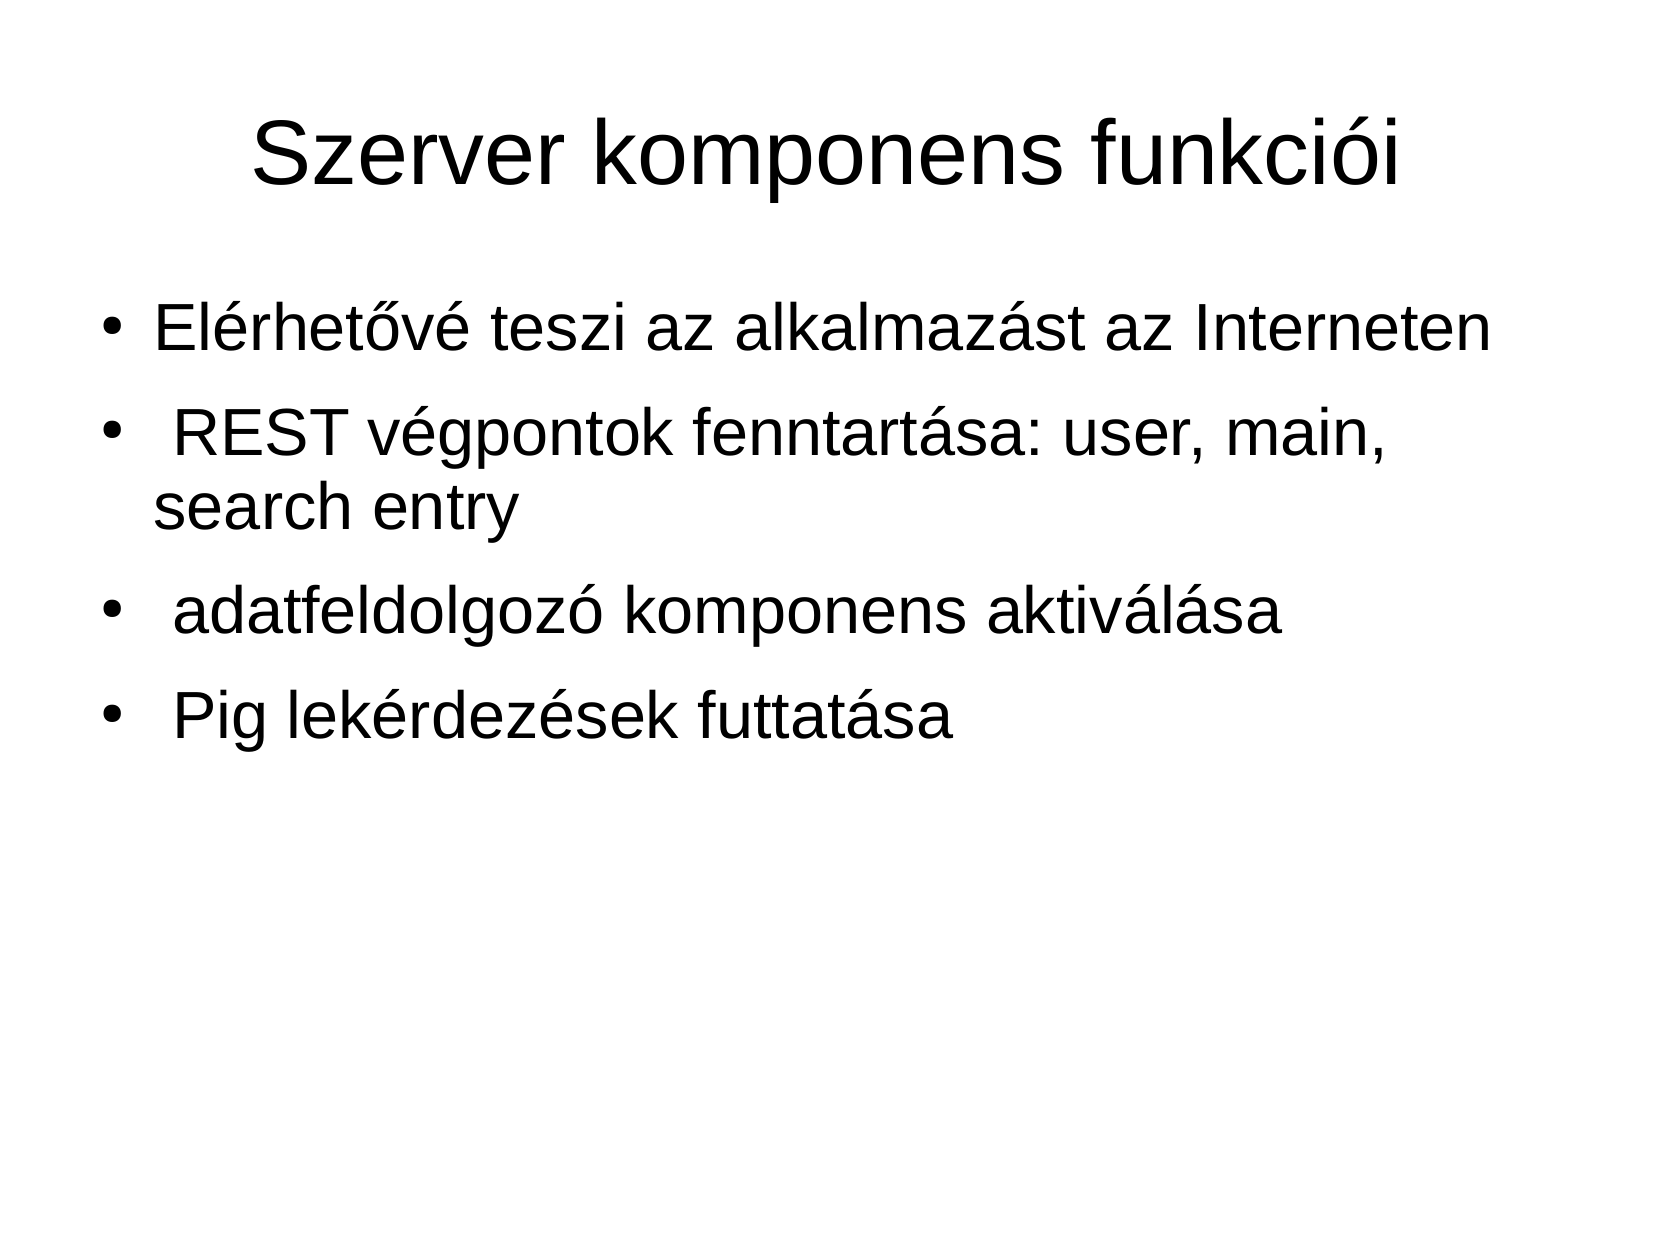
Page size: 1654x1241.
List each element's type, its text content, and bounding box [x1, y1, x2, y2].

title Szerver komponens funkciói [82, 49, 1571, 257]
list Elérhetővé teszi az alkalmazást az Interneten REST végpontok fenntartása: user, main, search entry adatfeldolgozó komponens aktiválása Pig lekérdezések futtatása [82, 290, 1571, 1010]
